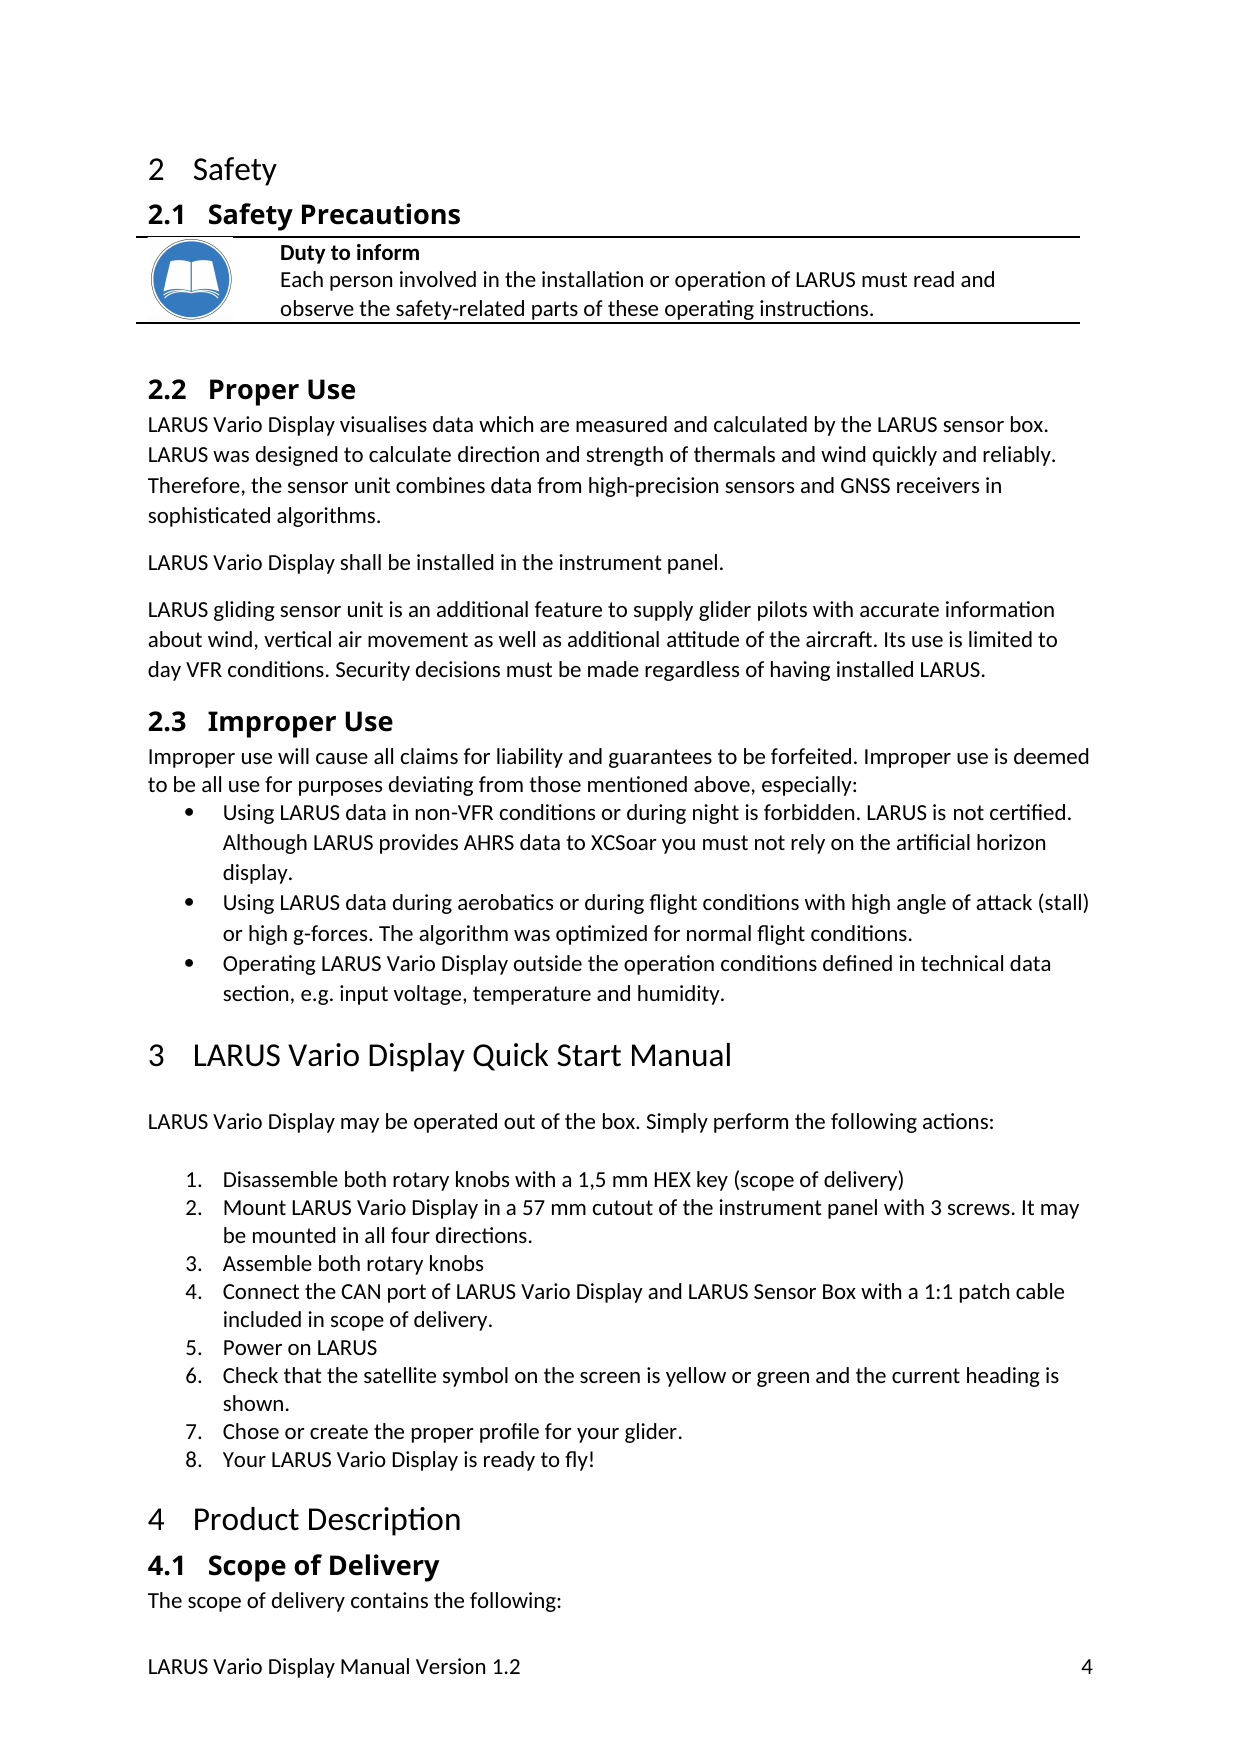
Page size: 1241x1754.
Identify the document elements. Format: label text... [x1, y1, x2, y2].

list Operating LARUS Vario Display outside the operation conditions defined in technical data section, e.g. input voltage, temperature and humidity. [185, 949, 1093, 1007]
list Your LARUS Vario Display is ready to fly! [185, 1445, 1093, 1473]
subtitle LARUS Vario Display Quick Start Manual [148, 1034, 1093, 1075]
list Chose or create the proper profile for your glider. [185, 1417, 1093, 1445]
list Assemble both rotary knobs [185, 1249, 1093, 1277]
text LARUS Vario Display may be operated out of the box. Simply perform the following actions: [148, 1107, 1093, 1136]
text LARUS Vario Display visualises data which are measured and calculated by the LARUS sensor box. LARUS was designed to calculate direction and strength of thermals and wind quickly and reliably. Therefore, the sensor unit combines data from high-precision sensors and GNSS receivers in sophisticated algorithms. [148, 410, 1093, 529]
subtitle Proper Use [148, 371, 1093, 407]
list Connect the CAN port of LARUS Vario Display and LARUS Sensor Box with a 1:1 patch cable included in scope of delivery. [185, 1277, 1093, 1333]
text LARUS gliding sensor unit is an additional feature to supply glider pilots with accurate information about wind, vertical air movement as well as additional attitude of the aircraft. Its use is limited to day VFR conditions. Security decisions must be made regardless of having installed LARUS. [148, 595, 1093, 683]
subtitle Product Description [148, 1498, 1093, 1539]
table_header Duty to inform Each person involved in the installation or operation of LARUS must read and observe the safety-related parts of these operating instructions. [269, 238, 1080, 322]
text LARUS Vario Display shall be installed in the instrument panel. [148, 548, 1093, 576]
subtitle Scope of Delivery [148, 1546, 1093, 1583]
subtitle Improper Use [148, 702, 1093, 739]
list Power on LARUS [185, 1333, 1093, 1361]
subtitle Safety [148, 148, 1093, 188]
list Disassemble both rotary knobs with a 1,5 mm HEX key (scope of delivery) [185, 1165, 1093, 1193]
subtitle Safety Precautions [148, 196, 1093, 233]
picture [147, 237, 234, 321]
list Mount LARUS Vario Display in a 57 mm cutout of the instrument panel with 3 screws. It may be mounted in all four directions. [185, 1193, 1093, 1249]
text Improper use will cause all claims for liability and guarantees to be forfeited. Improper use is deemed to be all use for purposes deviating from those mentioned above, especially: [148, 742, 1093, 798]
text The scope of delivery contains the following: [148, 1586, 1093, 1614]
list Check that the satellite symbol on the screen is yellow or green and the current heading is shown. [185, 1361, 1093, 1417]
list Using LARUS data during aerobatics or during flight conditions with high angle of attack (stall) or high g-forces. The algorithm was optimized for normal flight conditions. [185, 888, 1093, 947]
list Using LARUS data in non-VFR conditions or during night is forbidden. LARUS is not certified. Although LARUS provides AHRS data to XCSoar you must not rely on the artificial horizon display. [185, 798, 1093, 886]
table_header [136, 238, 269, 322]
